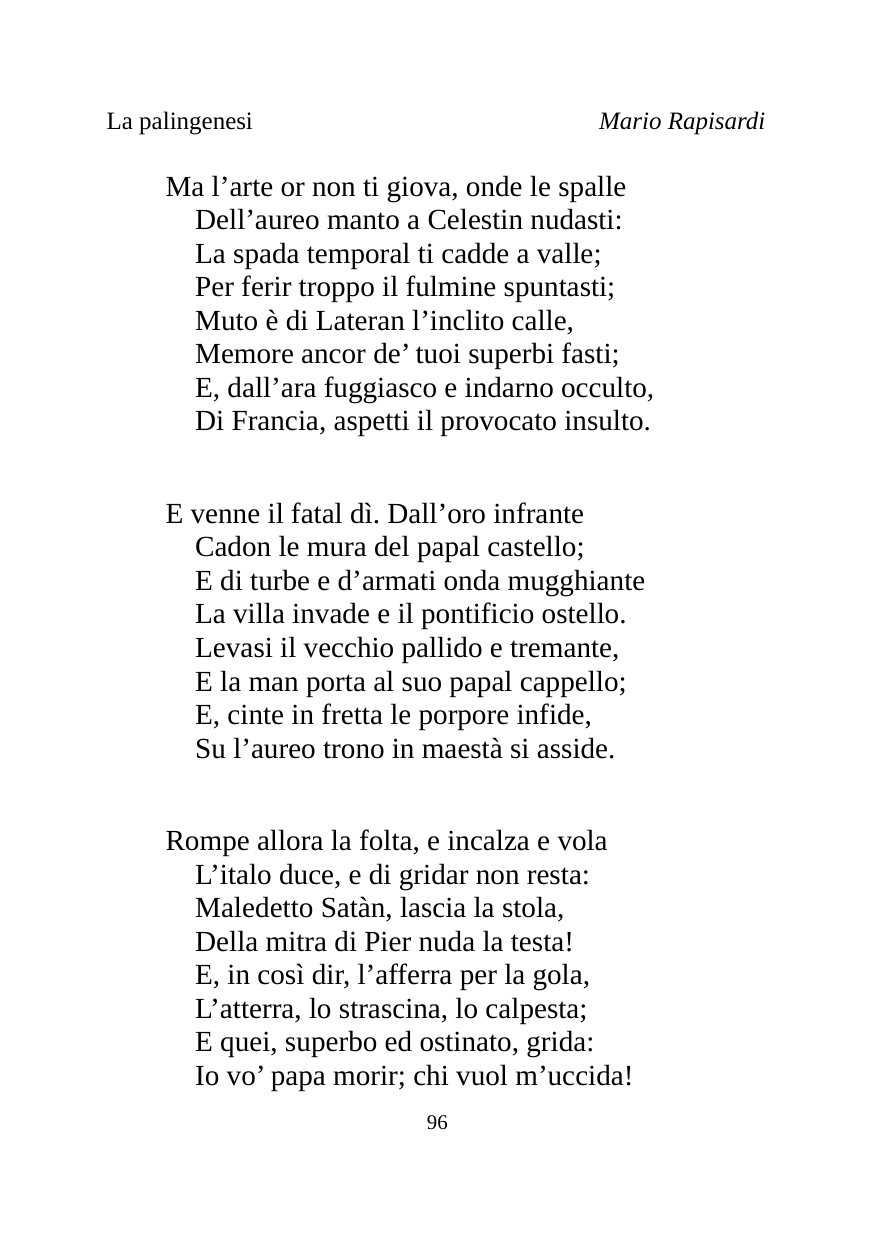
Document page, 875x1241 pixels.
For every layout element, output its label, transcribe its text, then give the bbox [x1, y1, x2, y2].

text Ma l’arte or non ti giova, onde le spalle Dell’aureo manto a Celestin nudasti: La spada temporal ti cadde a valle; Per ferir troppo il fulmine spuntasti; Muto è di Lateran l’inclito calle, Memore ancor de’ tuoi superbi fasti; E, dall’ara fuggiasco e indarno occulto, Di Francia, aspetti il provocato insulto. [165, 169, 768, 437]
text E venne il fatal dì. Dall’oro infrante Cadon le mura del papal castello; E di turbe e d’armati onda mugghiante La villa invade e il pontificio ostello. Levasi il vecchio pallido e tremante, E la man porta al suo papal cappello; E, cinte in fretta le porpore infide, Su l’aureo trono in maestà si asside. [165, 496, 768, 764]
text Rompe allora la folta, e incalza e vola L’italo duce, e di gridar non resta: Maledetto Satàn, lascia la stola, Della mitra di Pier nuda la testa! E, in così dir, l’afferra per la gola, L’atterra, lo strascina, lo calpesta; E quei, superbo ed ostinato, grida: Io vo’ papa morir; chi vuol m’uccida! [165, 823, 768, 1092]
